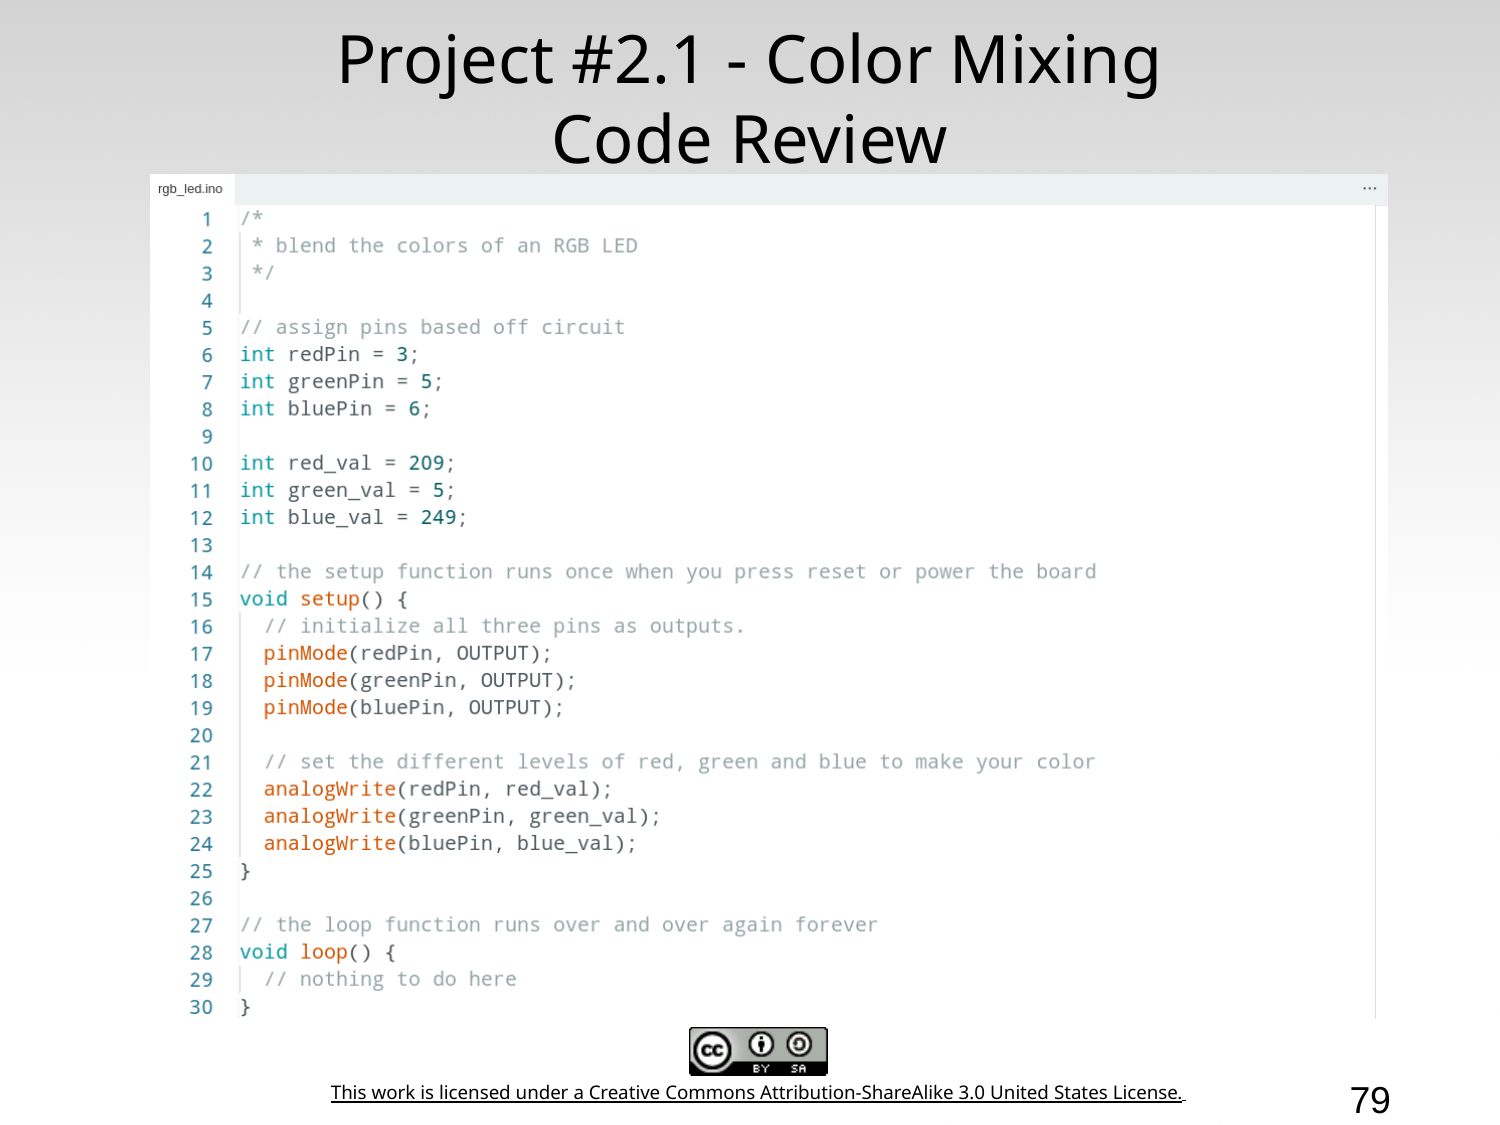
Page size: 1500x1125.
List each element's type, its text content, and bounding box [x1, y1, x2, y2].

picture [0, 0, 1500, 1125]
title Project #2.1 - Color Mixing Code Review [112, 2, 1388, 190]
